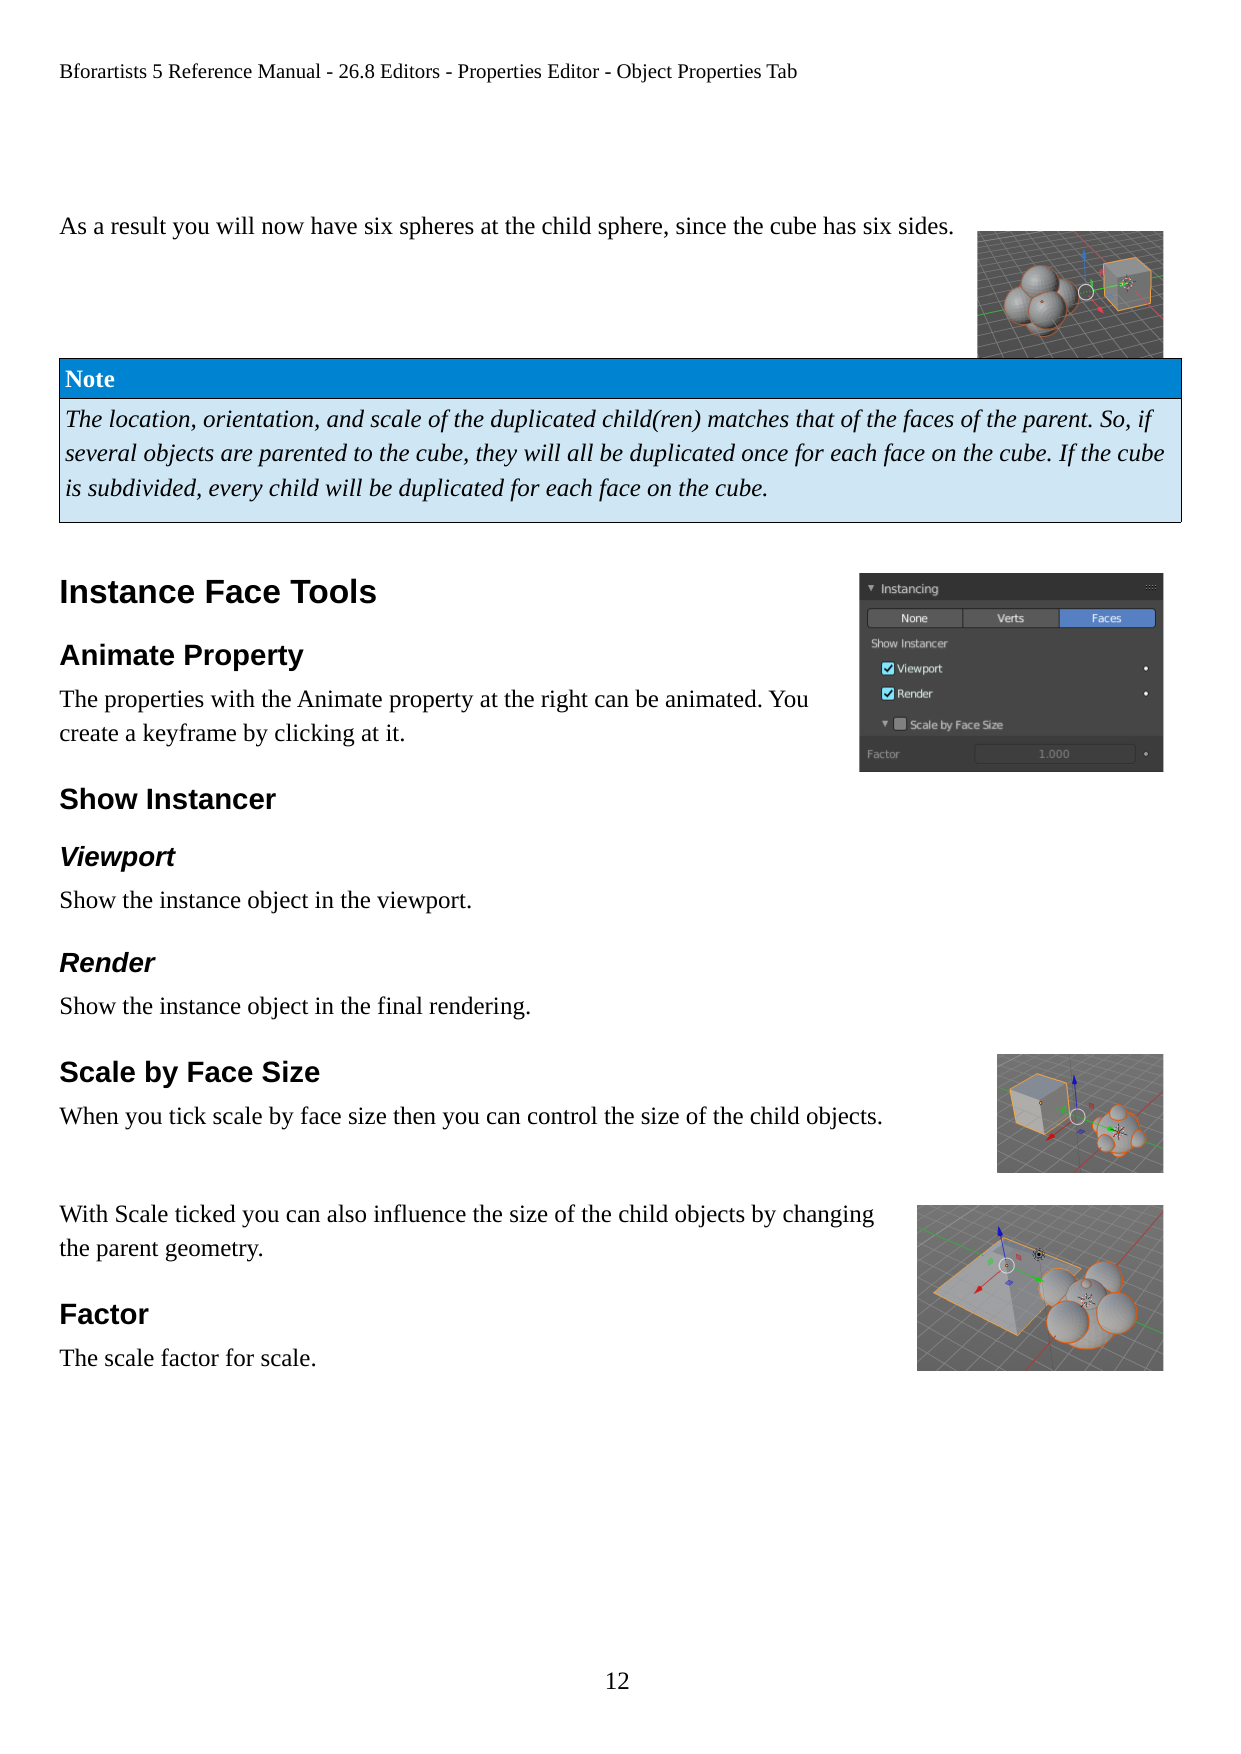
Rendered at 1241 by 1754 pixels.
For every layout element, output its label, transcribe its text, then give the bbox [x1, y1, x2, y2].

table_cell The location, orientation, and scale of the duplicated child(ren) matches that of the faces of the parent. So, if several objects are parented to the cube, they will all be duplicated once for each face on the cube. If the cube is subdivided, every child will be duplicated for each face on the cube. [60, 399, 1181, 522]
picture [977, 231, 1164, 358]
text With Scale ticked you can also influence the size of the child objects by changing the parent geometry. [59, 1199, 1181, 1262]
subtitle Render [59, 947, 1181, 978]
subtitle [1164, 1297, 1181, 1331]
picture [917, 1205, 1164, 1371]
text As a result you will now have six spheres at the child sphere, since the cube has six sides. [59, 211, 1181, 239]
text The properties with the Animate property at the right can be animated. You create a keyframe by clicking at it. [59, 684, 859, 747]
picture [859, 573, 1164, 772]
subtitle Factor [59, 1297, 917, 1331]
text Show the instance object in the viewport. [59, 885, 1181, 914]
subtitle [1164, 1054, 1181, 1088]
subtitle Viewport [59, 841, 1181, 872]
text The scale factor for scale. [59, 1343, 1181, 1372]
text When you tick scale by face size then you can control the size of the child objects. [59, 1101, 997, 1129]
text Show the instance object in the final rendering. [59, 991, 1181, 1020]
picture [997, 1054, 1164, 1173]
subtitle Animate Property [59, 637, 859, 671]
subtitle Scale by Face Size [59, 1054, 997, 1088]
subtitle Show Instancer [59, 782, 1181, 816]
subtitle Instance Face Tools [59, 572, 1181, 610]
subtitle [1164, 637, 1181, 671]
table_header Note [60, 359, 1181, 398]
